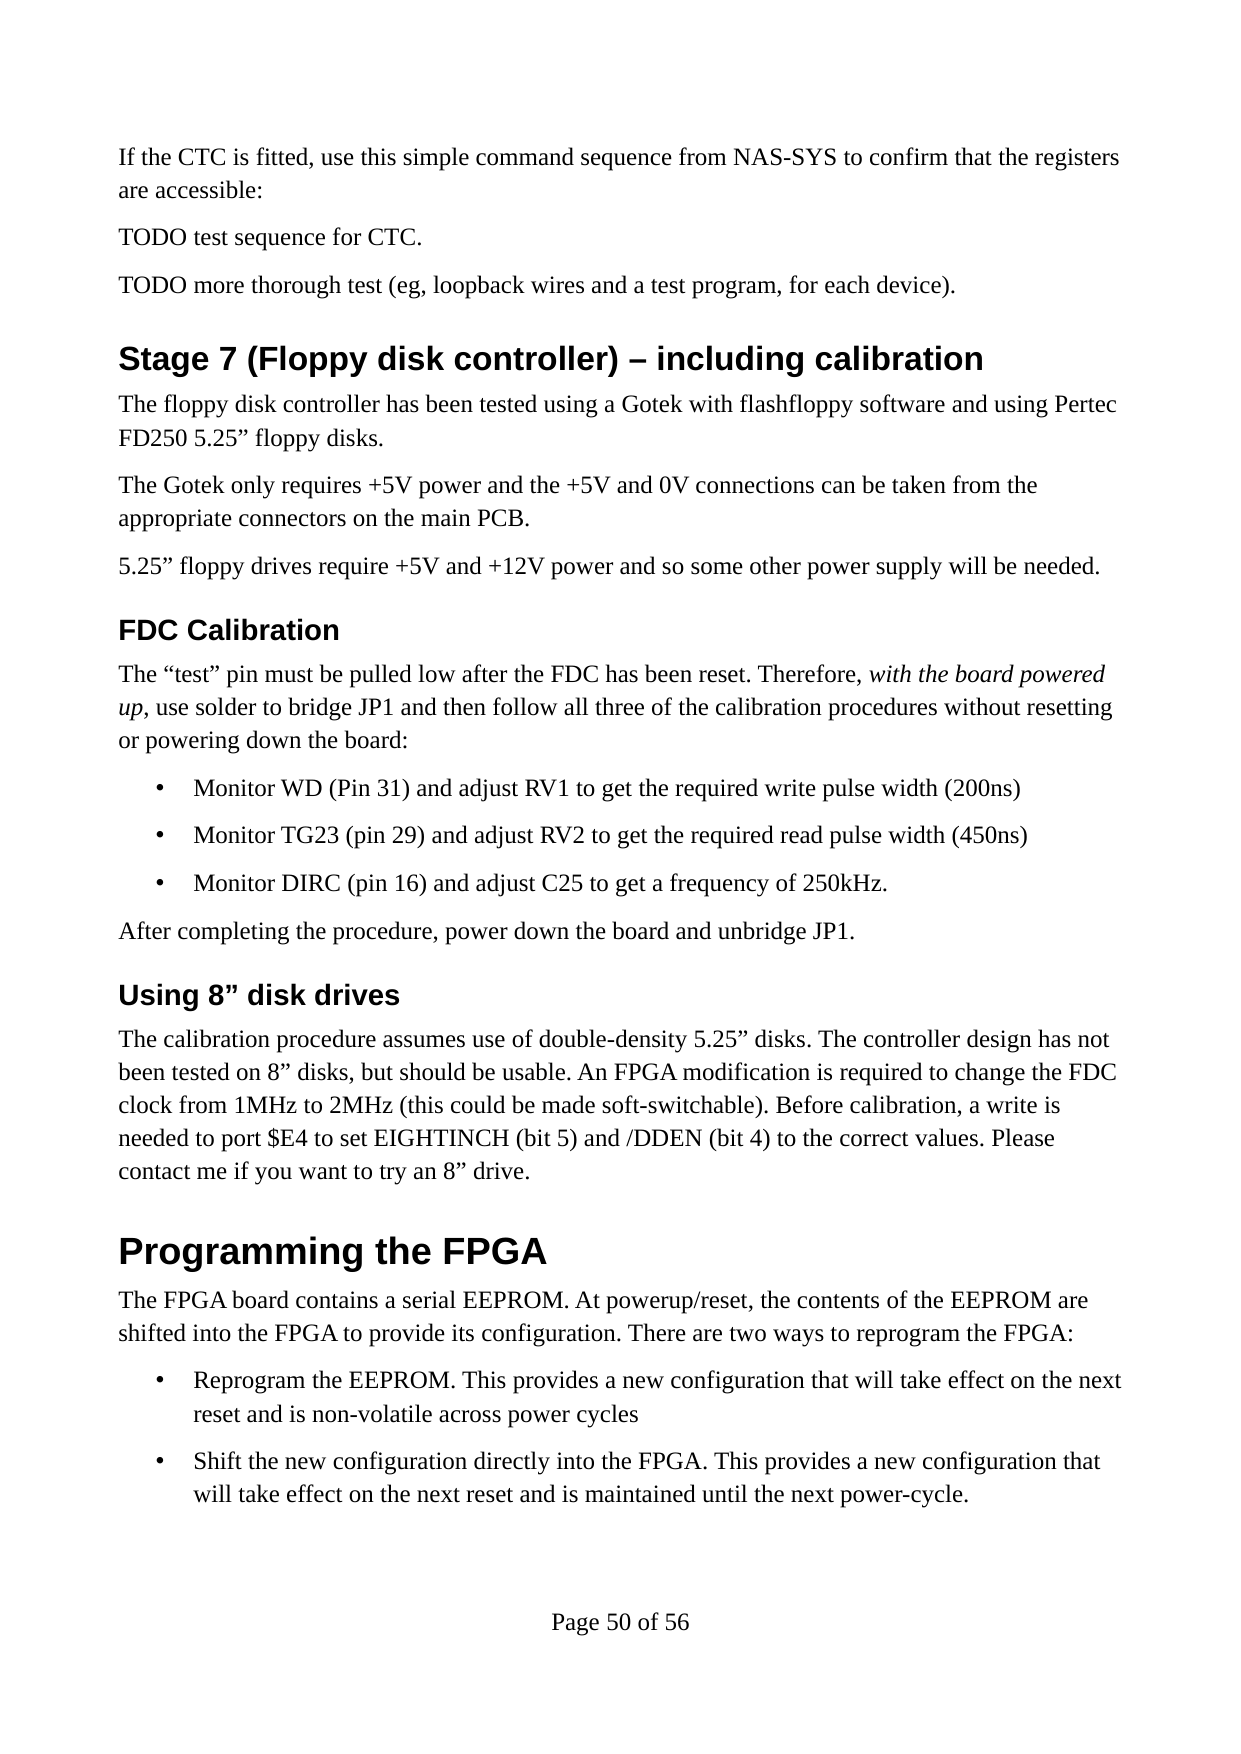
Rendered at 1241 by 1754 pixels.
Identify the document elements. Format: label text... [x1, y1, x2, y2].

list Monitor WD (Pin 31) and adjust RV1 to get the required write pulse width (200ns) [156, 773, 1122, 802]
text The “test” pin must be pulled low after the FDC has been reset. Therefore, with the board powered up, use solder to bridge JP1 and then follow all three of the calibration procedures without resetting or powering down the board: [118, 659, 1122, 754]
text 5.25” floppy drives require +5V and +12V power and so some other power supply will be needed. [118, 551, 1122, 579]
text TODO more thorough test (eg, loopback wires and a test program, for each device). [118, 270, 1122, 299]
subtitle Programming the FPGA [118, 1229, 1122, 1272]
text The Gotek only requires +5V power and the +5V and 0V connections can be taken from the appropriate connectors on the main PCB. [118, 470, 1122, 532]
text TODO test sequence for CTC. [118, 222, 1122, 251]
subtitle Stage 7 (Floppy disk controller) – including calibration [118, 338, 1122, 377]
text The floppy disk controller has been tested using a Gotek with flashfloppy software and using Pertec FD250 5.25” floppy disks. [118, 389, 1122, 451]
subtitle FDC Calibration [118, 613, 1122, 647]
text The FPGA board contains a serial EEPROM. At powerup/reset, the contents of the EEPROM are shifted into the FPGA to provide its configuration. There are two ways to reprogram the FPGA: [118, 1285, 1122, 1347]
list Reprogram the EEPROM. This provides a new configuration that will take effect on the next reset and is non-volatile across power cycles [156, 1366, 1122, 1427]
text After completing the procedure, power down the board and unbridge JP1. [118, 916, 1122, 944]
list Monitor DIRC (pin 16) and adjust C25 to get a frequency of 250kHz. [156, 868, 1122, 897]
list Shift the new configuration directly into the FPGA. This provides a new configuration that will take effect on the next reset and is maintained until the next power-cycle. [156, 1446, 1122, 1508]
subtitle Using 8” disk drives [118, 978, 1122, 1012]
text The calibration procedure assumes use of double-density 5.25” disks. The controller design has not been tested on 8” disks, but should be usable. An FPGA modification is required to change the FDC clock from 1MHz to 2MHz (this could be made soft-switchable). Before calibration, a write is needed to port $E4 to set EIGHTINCH (bit 5) and /DDEN (bit 4) to the correct values. Please contact me if you want to try an 8” drive. [118, 1024, 1122, 1185]
text If the CTC is fitted, use this simple command sequence from NAS-SYS to confirm that the registers are accessible: [118, 142, 1122, 203]
list Monitor TG23 (pin 29) and adjust RV2 to get the required read pulse width (450ns) [156, 821, 1122, 849]
